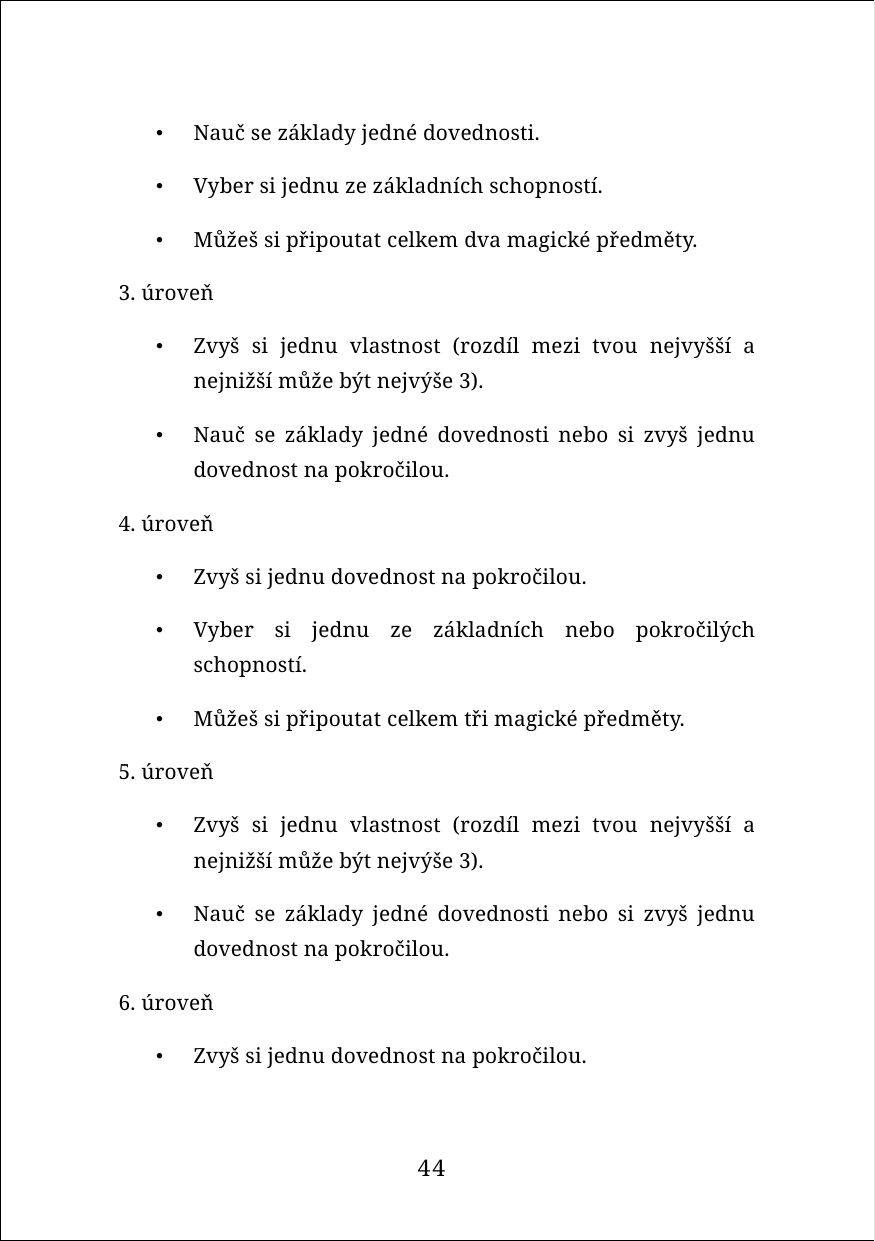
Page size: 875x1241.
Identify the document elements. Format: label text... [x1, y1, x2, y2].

text 3. úroveň [118, 278, 756, 306]
list Nauč se základy jedné dovednosti nebo si zvyš jednu dovednost na pokročilou. [156, 899, 756, 963]
list Můžeš si připoutat celkem tři magické předměty. [156, 704, 756, 732]
list Vyber si jednu ze základních schopností. [156, 171, 756, 200]
list Zvyš si jednu vlastnost (rozdíl mezi tvou nejvyšší a nejnižší může být nejvýše 3). [156, 810, 756, 874]
list Můžeš si připoutat celkem dva magické předměty. [156, 225, 756, 253]
list Zvyš si jednu dovednost na pokročilou. [156, 1041, 756, 1069]
list Zvyš si jednu vlastnost (rozdíl mezi tvou nejvyšší a nejnižší může být nejvýše 3). [156, 331, 756, 395]
list Nauč se základy jedné dovednosti nebo si zvyš jednu dovednost na pokročilou. [156, 420, 756, 484]
list Nauč se základy jedné dovednosti. [156, 118, 756, 147]
text 4. úroveň [118, 509, 756, 537]
list Vyber si jednu ze základních nebo pokročilých schopností. [156, 615, 756, 679]
text 6. úroveň [118, 988, 756, 1016]
text 5. úroveň [118, 757, 756, 786]
list Zvyš si jednu dovednost na pokročilou. [156, 562, 756, 590]
